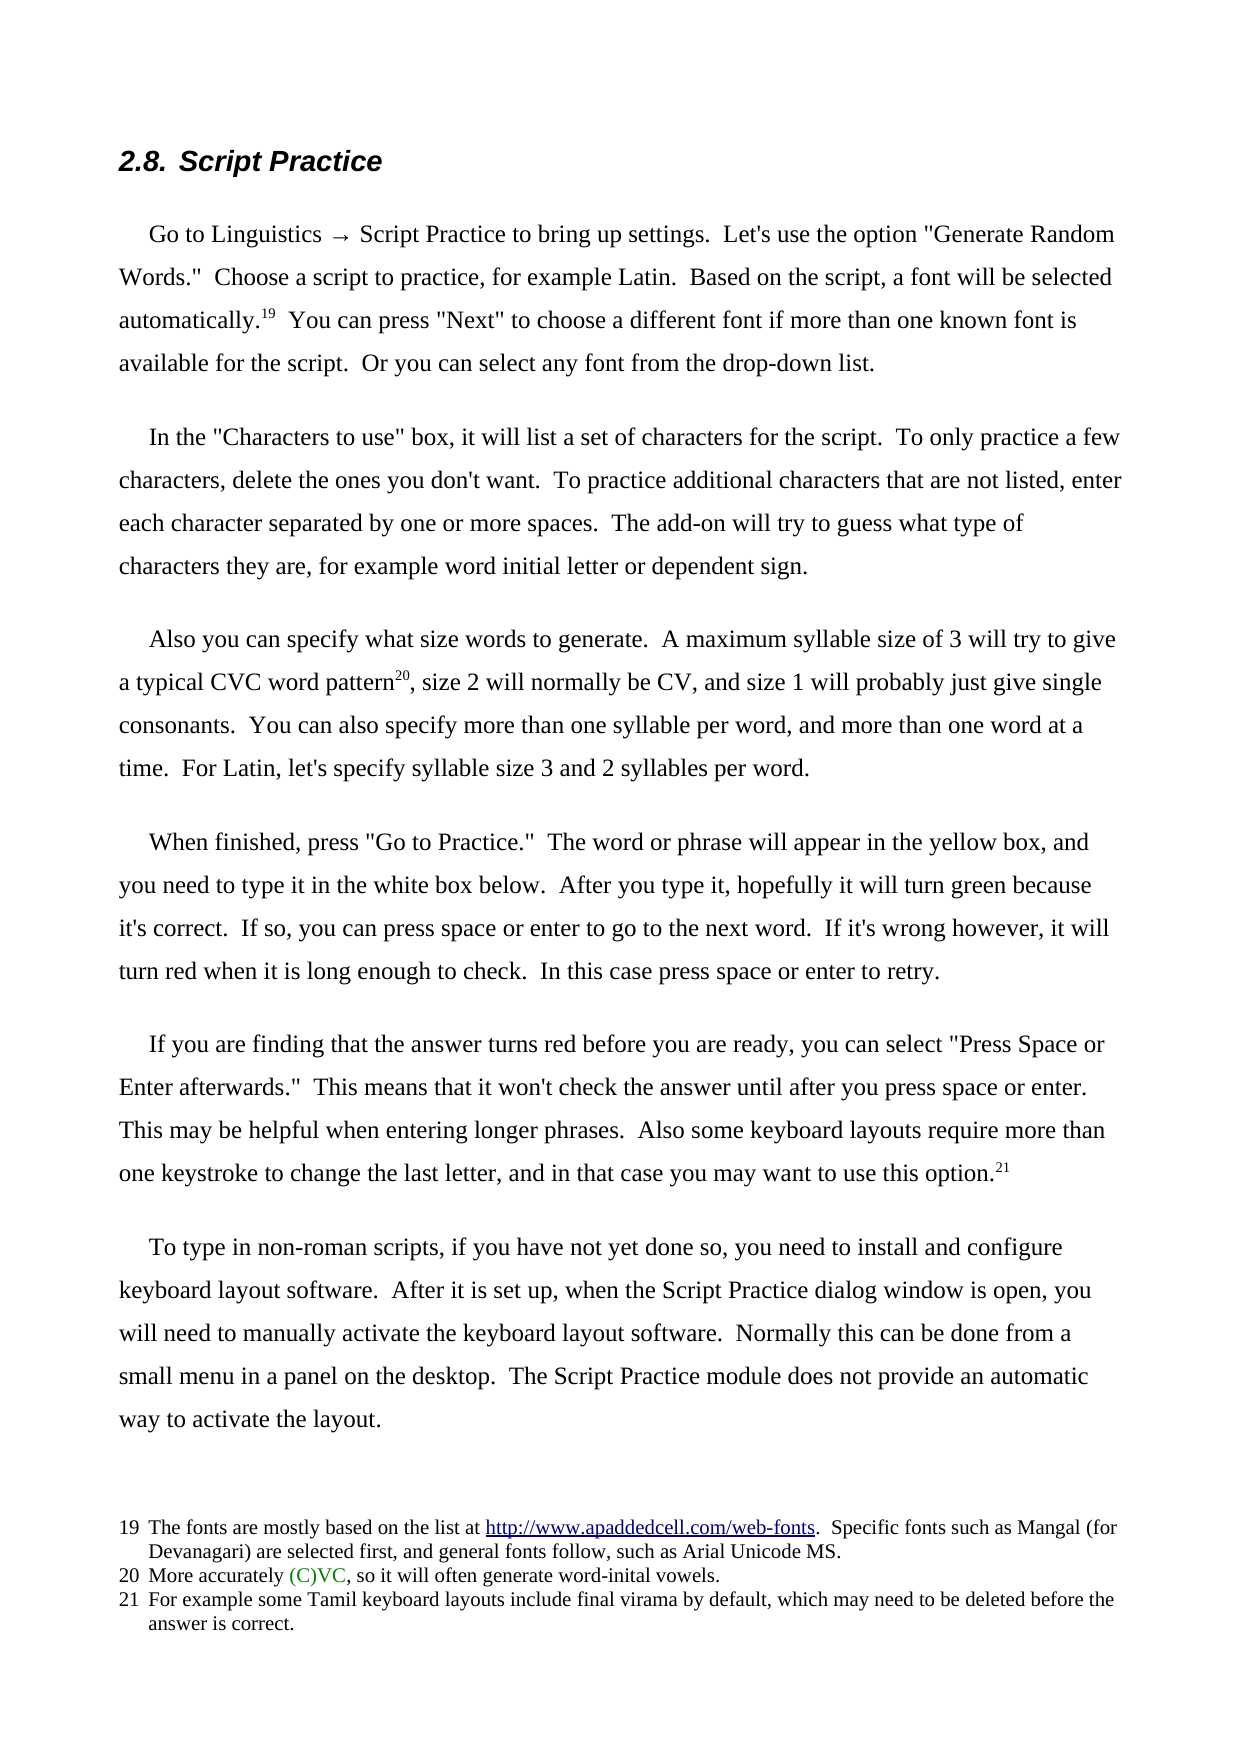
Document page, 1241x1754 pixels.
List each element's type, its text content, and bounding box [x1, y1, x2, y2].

text When finished, press "Go to Practice." The word or phrase will appear in the yellow box, and you need to type it in the white box below. After you type it, hopefully it will turn green because it's correct. If so, you can press space or enter to go to the next word. If it's wrong however, it will turn red when it is long enough to check. In this case press space or enter to retry. [118, 827, 1122, 985]
text Go to Linguistics → Script Practice to bring up settings. Let's use the option "Generate Random Words." Choose a script to practice, for example Latin. Based on the script, a font will be selected automatically. You can press "Next" to choose a different font if more than one known font is available for the script. Or you can select any font from the drop-down list. [118, 219, 1122, 377]
text The fonts are mostly based on the list at http://www.apaddedcell.com/web-fonts. Specific fonts such as Mangal (for Devanagari) are selected first, and general fonts follow, such as Arial Unicode MS. [118, 1515, 1122, 1563]
text Also you can specify what size words to generate. A maximum syllable size of 3 will try to give a typical CVC word pattern, size 2 will normally be CV, and size 1 will probably just give single consonants. You can also specify more than one syllable per word, and more than one word at a time. For Latin, let's specify syllable size 3 and 2 syllables per word. [118, 624, 1122, 782]
text More accurately (C)VC, so it will often generate word-inital vowels. [118, 1563, 1122, 1587]
subtitle Script Practice [118, 143, 1122, 177]
text If you are finding that the answer turns red before you are ready, you can select "Press Space or Enter afterwards." This means that it won't check the answer until after you press space or enter. This may be helpful when entering longer phrases. Also some keyboard layouts require more than one keystroke to change the last letter, and in that case you may want to use this option. [118, 1029, 1122, 1187]
text In the "Characters to use" box, it will list a set of characters for the script. To only practice a few characters, delete the ones you don't want. To practice additional characters that are not listed, enter each character separated by one or more spaces. The add-on will try to guess what type of characters they are, for example word initial letter or dependent sign. [118, 422, 1122, 580]
text To type in non-roman scripts, if you have not yet done so, you need to install and configure keyboard layout software. After it is set up, when the Script Practice dialog window is open, you will need to manually activate the keyboard layout software. Normally this can be done from a small menu in a panel on the desktop. The Script Practice module does not provide an automatic way to activate the layout. [118, 1232, 1122, 1433]
text For example some Tamil keyboard layouts include final virama by default, which may need to be deleted before the answer is correct. [118, 1587, 1122, 1635]
